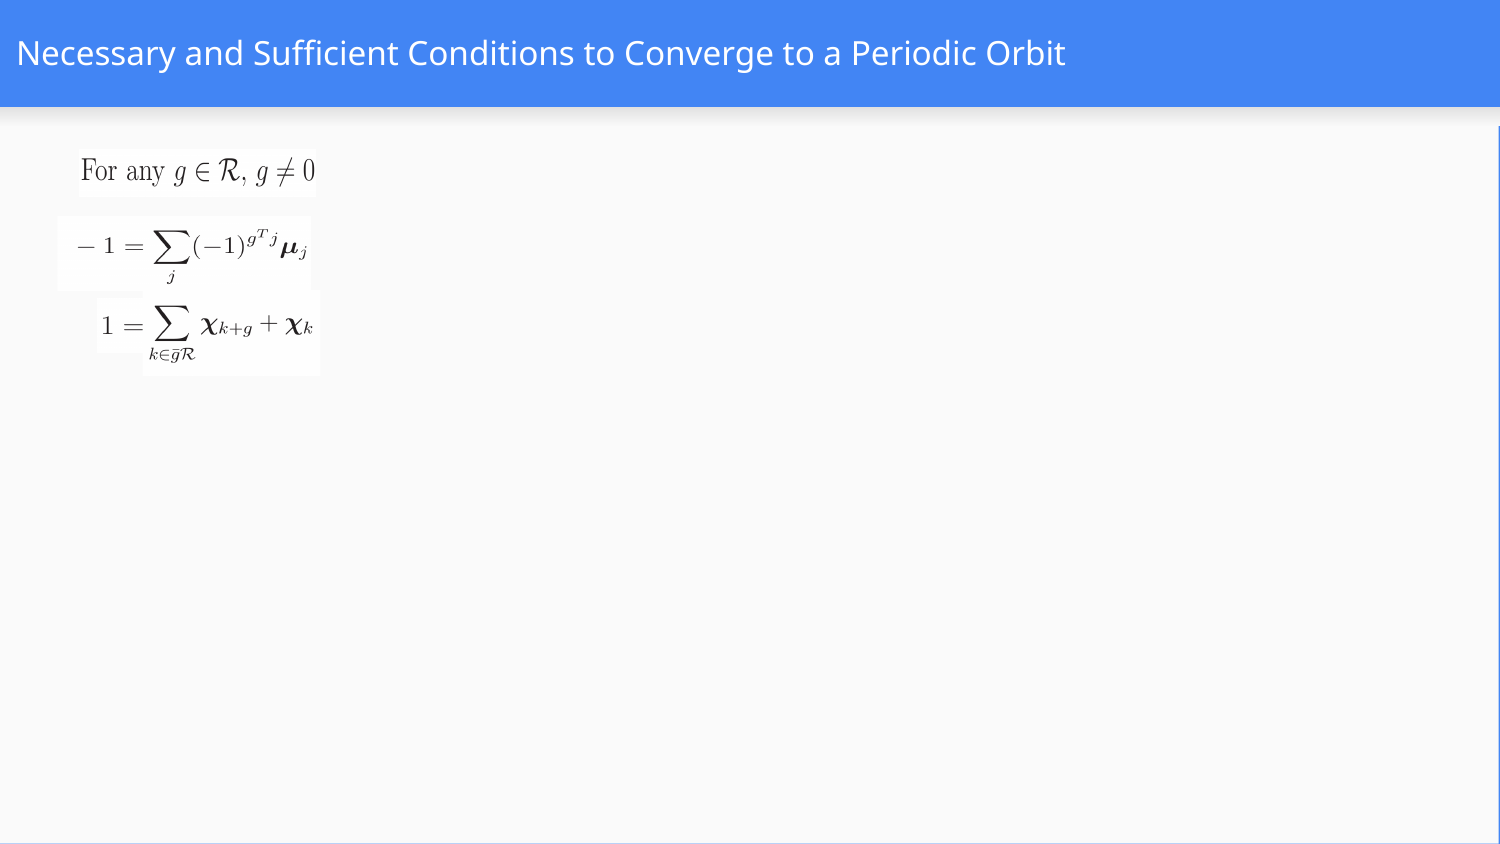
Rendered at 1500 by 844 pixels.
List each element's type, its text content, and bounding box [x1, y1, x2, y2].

picture [79, 149, 316, 197]
picture [57, 216, 321, 376]
title Necessary and Sufficient Conditions to Converge to a Periodic Orbit [16, 2, 1464, 102]
